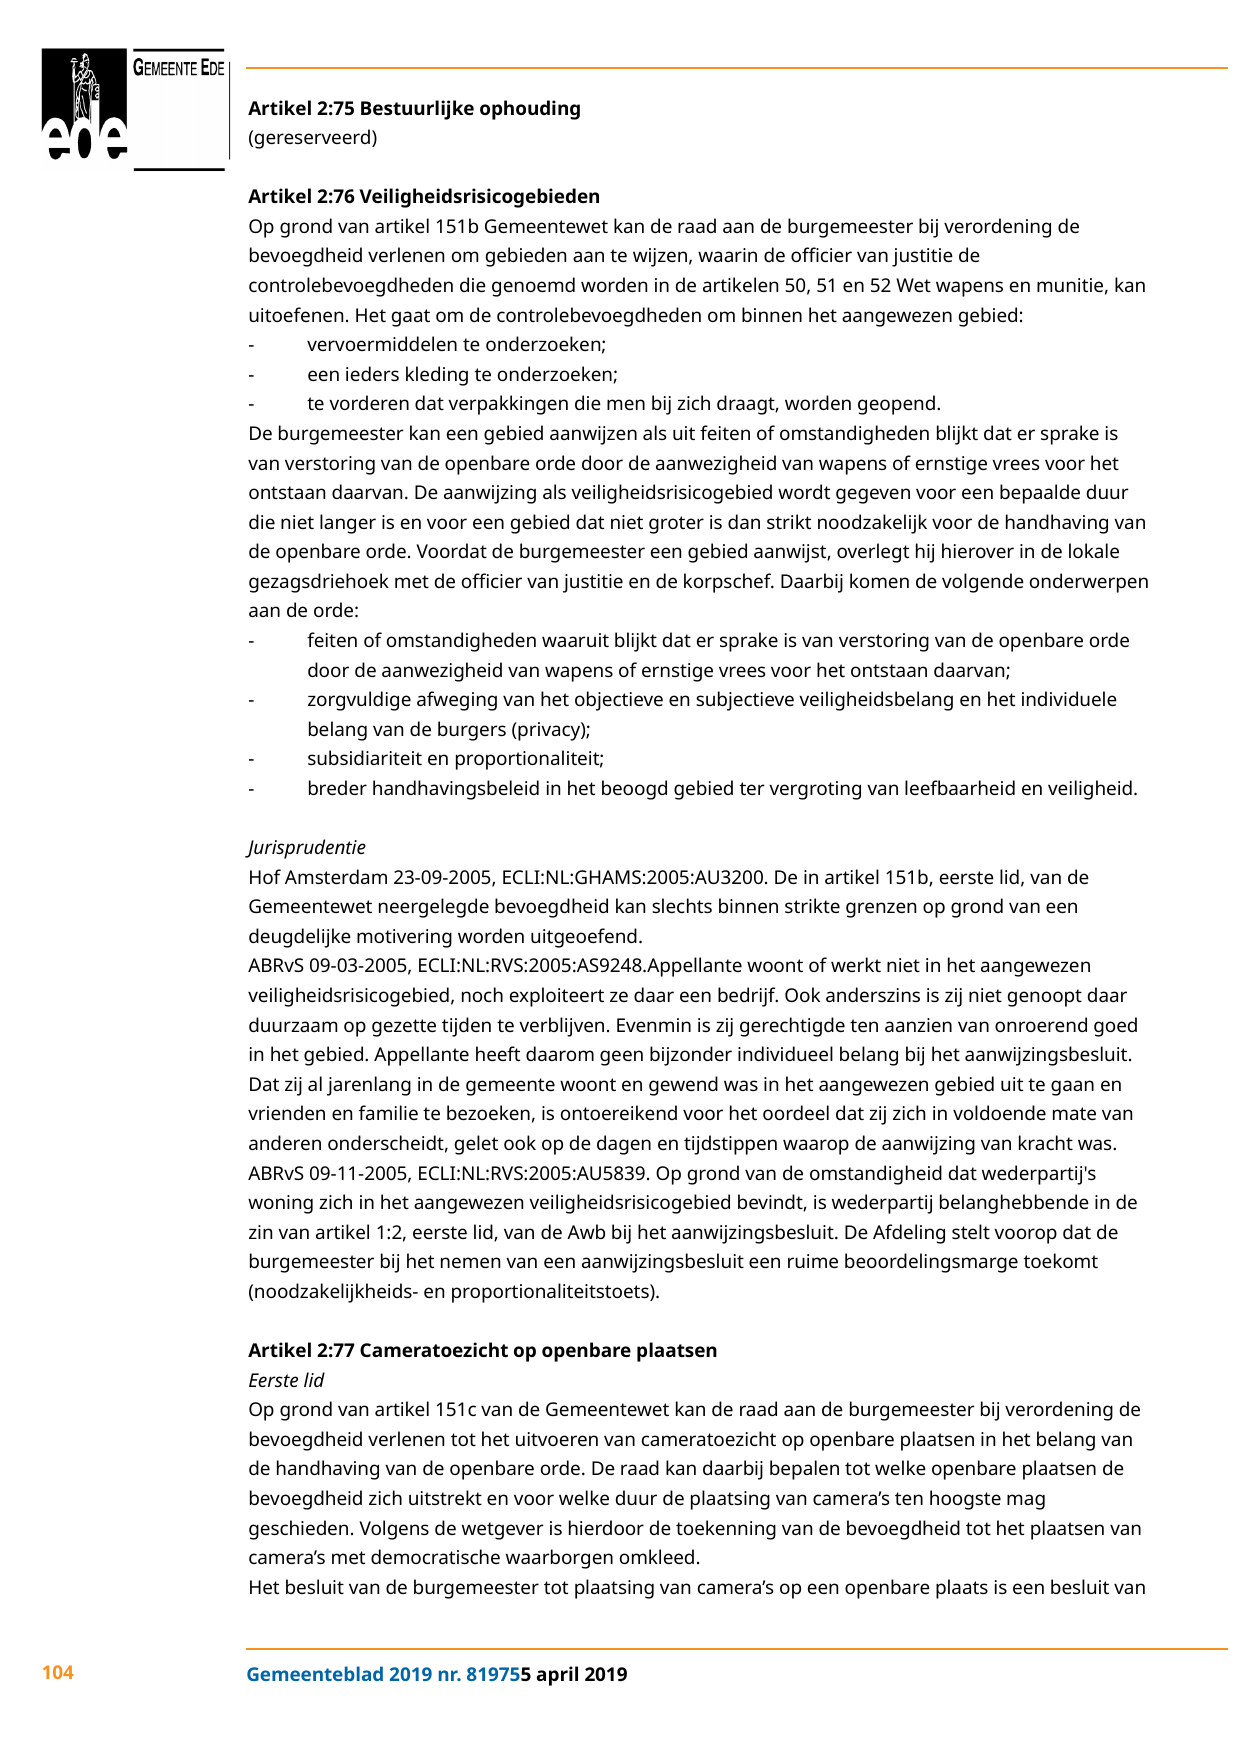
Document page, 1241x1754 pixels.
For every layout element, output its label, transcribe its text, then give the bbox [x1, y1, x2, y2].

text Artikel 2:76 Veiligheidsrisicogebieden [248, 183, 1152, 209]
list een ieders kleding te onderzoeken; [248, 361, 1152, 387]
text Het besluit van de burgemeester tot plaatsing van camera’s op een openbare plaats is een besluit van [248, 1574, 1152, 1600]
text (gereserveerd) [248, 124, 1152, 150]
list breder handhavingsbeleid in het beoogd gebied ter vergroting van leefbaarheid en veiligheid. [248, 775, 1152, 801]
text Artikel 2:77 Cameratoezicht op openbare plaatsen [248, 1337, 1152, 1363]
list te vorderen dat verpakkingen die men bij zich draagt, worden geopend. [248, 391, 1152, 416]
text Op grond van artikel 151c van de Gemeentewet kan de raad aan de burgemeester bij verordening de bevoegdheid verlenen tot het uitvoeren van cameratoezicht op openbare plaatsen in het belang van de handhaving van de openbare orde. De raad kan daarbij bepalen tot welke openbare plaatsen de bevoegdheid zich uitstrekt en voor welke duur de plaatsing van camera’s ten hoogste mag geschieden. Volgens de wetgever is hierdoor de toekenning van de bevoegdheid tot het plaatsen van camera’s met democratische waarborgen omkleed. [248, 1396, 1152, 1570]
list zorgvuldige afweging van het objectieve en subjectieve veiligheidsbelang en het individuele belang van de burgers (privacy); [248, 686, 1152, 742]
list feiten of omstandigheden waaruit blijkt dat er sprake is van verstoring van de openbare orde door de aanwezigheid van wapens of ernstige vrees voor het ontstaan daarvan; [248, 627, 1152, 683]
text Artikel 2:75 Bestuurlijke ophouding [248, 95, 1152, 121]
text Eerste lid [248, 1367, 1152, 1393]
text Hof Amsterdam 23-09-2005, ECLI:NL:GHAMS:2005:AU3200. De in artikel 151b, eerste lid, van de Gemeentewet neergelegde bevoegdheid kan slechts binnen strikte grenzen op grond van een deugdelijke motivering worden uitgeoefend. [248, 864, 1152, 949]
text De burgemeester kan een gebied aanwijzen als uit feiten of omstandigheden blijkt dat er sprake is van verstoring van de openbare orde door de aanwezigheid van wapens of ernstige vrees voor het ontstaan daarvan. De aanwijzing als veiligheidsrisicogebied wordt gegeven voor een bepaalde duur die niet langer is en voor een gebied dat niet groter is dan strikt noodzakelijk voor de handhaving van de openbare orde. Voordat de burgemeester een gebied aanwijst, overlegt hij hierover in de lokale gezagsdriehoek met de officier van justitie en de korpschef. Daarbij komen de volgende onderwerpen aan de orde: [248, 420, 1152, 623]
list vervoermiddelen te onderzoeken; [248, 331, 1152, 357]
list subsidiariteit en proportionaliteit; [248, 746, 1152, 771]
text ABRvS 09-03-2005, ECLI:NL:RVS:2005:AS9248.Appellante woont of werkt niet in het aangewezen veiligheidsrisicogebied, noch exploiteert ze daar een bedrijf. Ook anderszins is zij niet genoopt daar duurzaam op gezette tijden te verblijven. Evenmin is zij gerechtigde ten aanzien van onroerend goed in het gebied. Appellante heeft daarom geen bijzonder individueel belang bij het aanwijzingsbesluit. Dat zij al jarenlang in de gemeente woont en gewend was in het aangewezen gebied uit te gaan en vrienden en familie te bezoeken, is ontoereikend voor het oordeel dat zij zich in voldoende mate van anderen onderscheidt, gelet ook op de dagen en tijdstippen waarop de aanwijzing van kracht was. [248, 953, 1152, 1156]
picture [41, 47, 231, 172]
text Jurisprudentie [248, 834, 1152, 860]
text ABRvS 09-11-2005, ECLI:NL:RVS:2005:AU5839. Op grond van de omstandigheid dat wederpartij's woning zich in het aangewezen veiligheidsrisicogebied bevindt, is wederpartij belanghebbende in de zin van artikel 1:2, eerste lid, van de Awb bij het aanwijzingsbesluit. De Afdeling stelt voorop dat de burgemeester bij het nemen van een aanwijzingsbesluit een ruime beoordelingsmarge toekomt (noodzakelijkheids- en proportionaliteitstoets). [248, 1160, 1152, 1304]
text Op grond van artikel 151b Gemeentewet kan de raad aan de burgemeester bij verordening de bevoegdheid verlenen om gebieden aan te wijzen, waarin de officier van justitie de controlebevoegdheden die genoemd worden in de artikelen 50, 51 en 52 Wet wapens en munitie, kan uitoefenen. Het gaat om de controlebevoegdheden om binnen het aangewezen gebied: [248, 213, 1152, 328]
